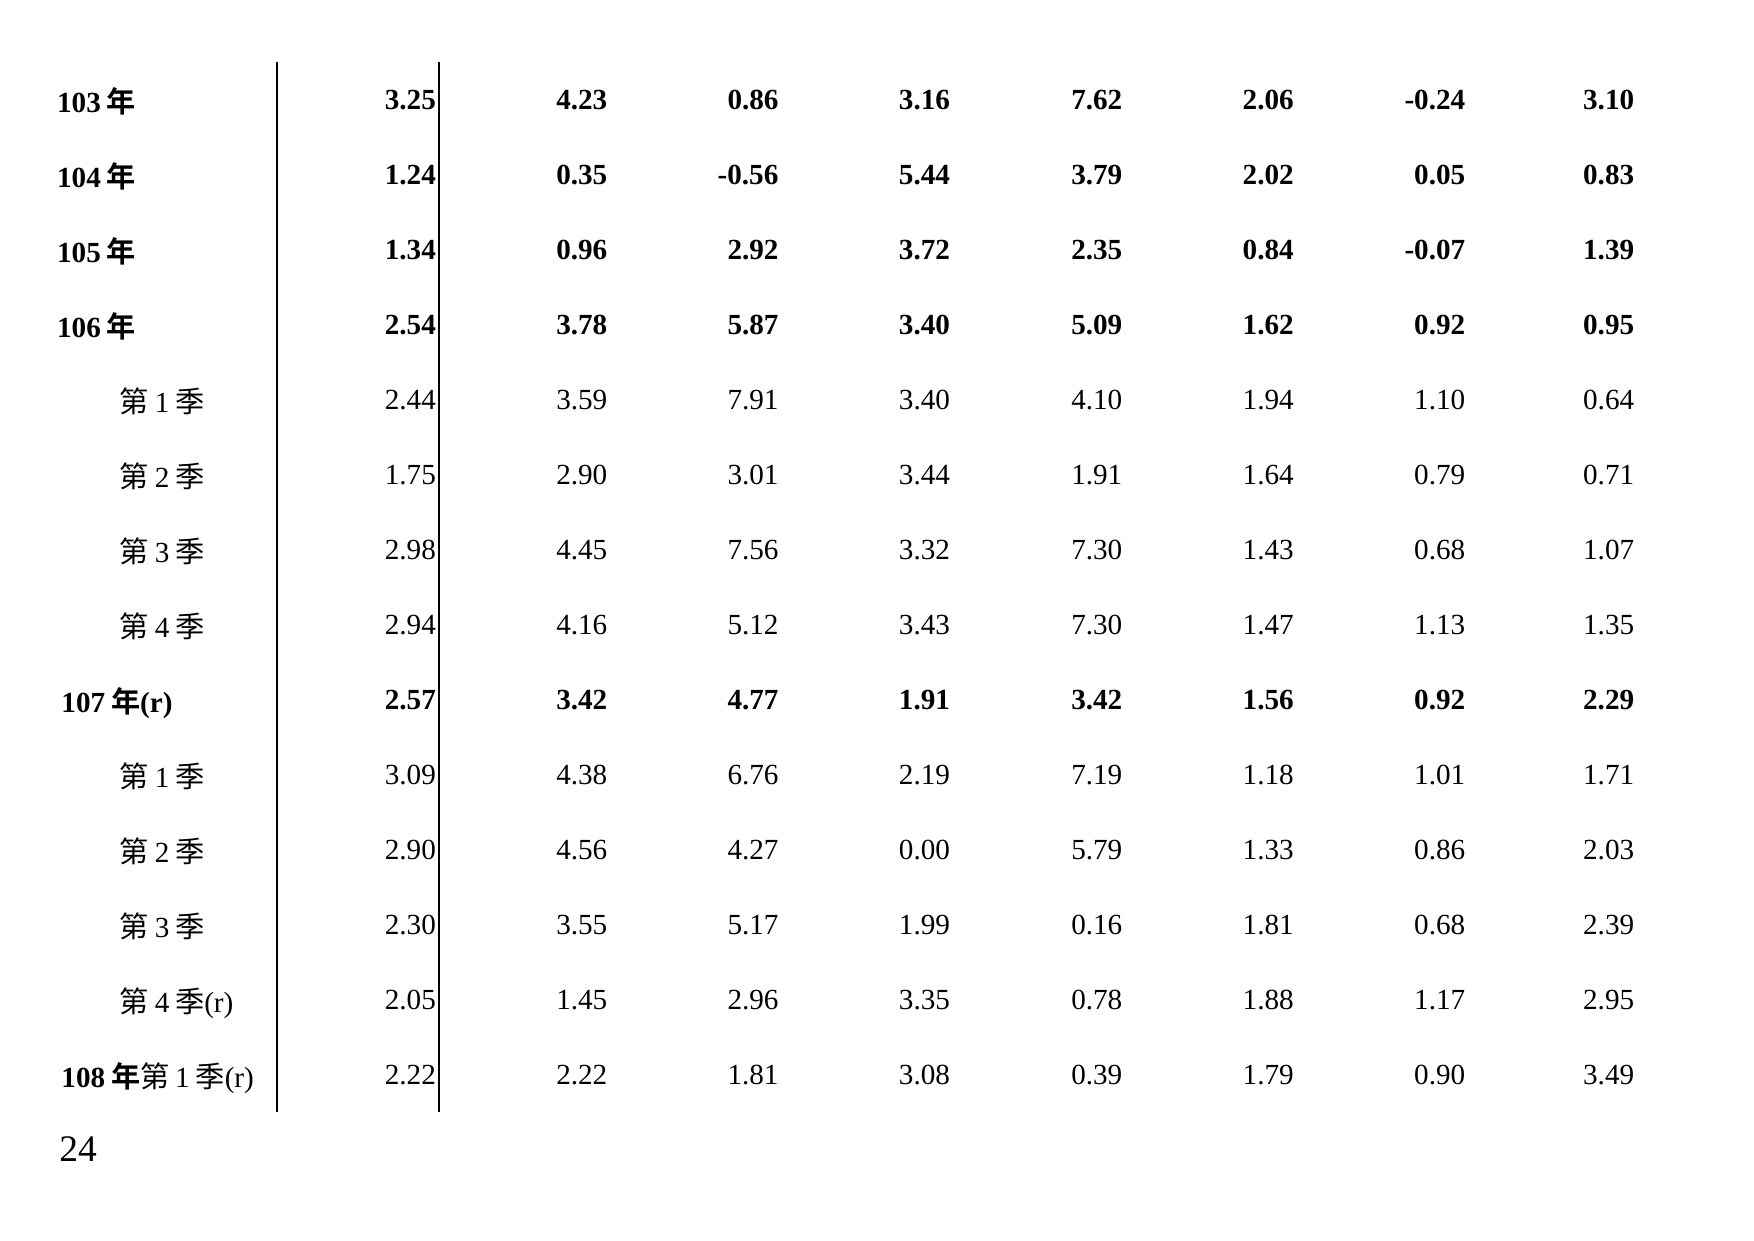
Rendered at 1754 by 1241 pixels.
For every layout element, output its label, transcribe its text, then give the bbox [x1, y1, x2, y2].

table_cell 2.96 [610, 962, 781, 1037]
table_cell 0.95 [1468, 287, 1637, 362]
table_cell 2.03 [1468, 812, 1637, 887]
table_cell 4.10 [953, 362, 1125, 437]
table_cell 4.38 [440, 737, 610, 812]
table_cell 3.43 [781, 587, 952, 662]
table_cell 0.39 [953, 1037, 1125, 1112]
table_cell 0.84 [1125, 212, 1296, 287]
table_cell 1.94 [1125, 362, 1296, 437]
table_cell 1.64 [1125, 437, 1296, 512]
table_cell 3.49 [1468, 1037, 1637, 1112]
table_cell 1.01 [1296, 737, 1468, 812]
table_cell 107年(r) [58, 662, 276, 737]
table_cell 第2季 [58, 437, 276, 512]
table_cell 2.06 [1125, 62, 1296, 137]
table_cell 2.19 [781, 737, 952, 812]
table_cell 3.59 [440, 362, 610, 437]
table_cell 0.83 [1468, 137, 1637, 212]
table_cell 0.64 [1468, 362, 1637, 437]
table_cell 2.39 [1468, 887, 1637, 962]
table_cell 7.30 [953, 587, 1125, 662]
table_cell 1.71 [1468, 737, 1637, 812]
table_cell 3.01 [610, 437, 781, 512]
table_cell 7.19 [953, 737, 1125, 812]
table_cell 第1季 [58, 362, 276, 437]
table_cell 5.09 [953, 287, 1125, 362]
table_cell 2.54 [278, 287, 438, 362]
table_cell 2.35 [953, 212, 1125, 287]
table_cell 1.56 [1125, 662, 1296, 737]
table_cell 0.78 [953, 962, 1125, 1037]
table_cell 3.42 [953, 662, 1125, 737]
table_cell 2.44 [278, 362, 438, 437]
table_cell 105年 [58, 212, 276, 287]
table_cell 3.79 [953, 137, 1125, 212]
table_cell 0.05 [1296, 137, 1468, 212]
table_cell -0.24 [1296, 62, 1468, 137]
table_cell 0.86 [610, 62, 781, 137]
table_cell 第2季 [58, 812, 276, 887]
table_cell 0.68 [1296, 887, 1468, 962]
table_cell 1.33 [1125, 812, 1296, 887]
table_cell 3.25 [278, 62, 438, 137]
table_cell 1.91 [781, 662, 952, 737]
table_cell 103年 [58, 62, 276, 137]
table_cell 1.24 [278, 137, 438, 212]
table_cell 2.29 [1468, 662, 1637, 737]
table_cell 1.35 [1468, 587, 1637, 662]
table_cell 0.16 [953, 887, 1125, 962]
table_cell 0.90 [1296, 1037, 1468, 1112]
table_cell 2.22 [278, 1037, 438, 1112]
table_cell 7.56 [610, 512, 781, 587]
table_cell 2.95 [1468, 962, 1637, 1037]
table_cell 0.68 [1296, 512, 1468, 587]
table_cell 104年 [58, 137, 276, 212]
table_cell 0.35 [440, 137, 610, 212]
table_cell 4.77 [610, 662, 781, 737]
table_cell 1.18 [1125, 737, 1296, 812]
table_cell 5.12 [610, 587, 781, 662]
table_cell 3.10 [1468, 62, 1637, 137]
table_cell 1.99 [781, 887, 952, 962]
table_cell 1.47 [1125, 587, 1296, 662]
table_cell 2.90 [278, 812, 438, 887]
table_cell 2.94 [278, 587, 438, 662]
table_cell 2.30 [278, 887, 438, 962]
table_cell 3.42 [440, 662, 610, 737]
table_cell 1.45 [440, 962, 610, 1037]
table_cell 第4季 [58, 587, 276, 662]
table_cell 3.32 [781, 512, 952, 587]
table_cell 1.34 [278, 212, 438, 287]
table_cell 5.17 [610, 887, 781, 962]
table_cell 7.62 [953, 62, 1125, 137]
table_cell 106年 [58, 287, 276, 362]
table_cell 3.72 [781, 212, 952, 287]
table_cell 4.16 [440, 587, 610, 662]
table_cell 4.45 [440, 512, 610, 587]
table_cell 3.35 [781, 962, 952, 1037]
table_cell 第1季 [58, 737, 276, 812]
table_cell 0.00 [781, 812, 952, 887]
table_cell 2.05 [278, 962, 438, 1037]
table_cell 1.88 [1125, 962, 1296, 1037]
table_cell 1.81 [1125, 887, 1296, 962]
table_cell 1.17 [1296, 962, 1468, 1037]
table_cell 1.39 [1468, 212, 1637, 287]
table_cell 0.86 [1296, 812, 1468, 887]
table_cell 2.90 [440, 437, 610, 512]
table_cell 2.98 [278, 512, 438, 587]
table_cell 4.23 [440, 62, 610, 137]
table_cell 2.92 [610, 212, 781, 287]
table_cell 0.92 [1296, 662, 1468, 737]
table_cell 1.91 [953, 437, 1125, 512]
table_cell 4.27 [610, 812, 781, 887]
table_cell -0.07 [1296, 212, 1468, 287]
table_cell 3.40 [781, 287, 952, 362]
table_cell 0.92 [1296, 287, 1468, 362]
table_cell 5.44 [781, 137, 952, 212]
table_cell 0.96 [440, 212, 610, 287]
table_cell 1.43 [1125, 512, 1296, 587]
table_cell -0.56 [610, 137, 781, 212]
table_cell 1.07 [1468, 512, 1637, 587]
table_cell 3.44 [781, 437, 952, 512]
table_cell 2.02 [1125, 137, 1296, 212]
table_cell 0.79 [1296, 437, 1468, 512]
table_cell 第4季(r) [58, 962, 276, 1037]
table_cell 1.13 [1296, 587, 1468, 662]
table_cell 3.78 [440, 287, 610, 362]
table_cell 3.08 [781, 1037, 952, 1112]
table_cell 5.79 [953, 812, 1125, 887]
table_cell 6.76 [610, 737, 781, 812]
table_cell 1.81 [610, 1037, 781, 1112]
table_cell 第3季 [58, 887, 276, 962]
table_cell 1.79 [1125, 1037, 1296, 1112]
table_cell 1.62 [1125, 287, 1296, 362]
table_cell 3.09 [278, 737, 438, 812]
table_cell 2.57 [278, 662, 438, 737]
table_cell 7.30 [953, 512, 1125, 587]
table_cell 108年第1季(r) [58, 1037, 276, 1112]
table_cell 1.75 [278, 437, 438, 512]
table_cell 2.22 [440, 1037, 610, 1112]
table_cell 3.16 [781, 62, 952, 137]
table_cell 5.87 [610, 287, 781, 362]
table_cell 1.10 [1296, 362, 1468, 437]
table_cell 3.55 [440, 887, 610, 962]
table_cell 第3季 [58, 512, 276, 587]
table_cell 3.40 [781, 362, 952, 437]
table_cell 7.91 [610, 362, 781, 437]
table_cell 0.71 [1468, 437, 1637, 512]
table_cell 4.56 [440, 812, 610, 887]
